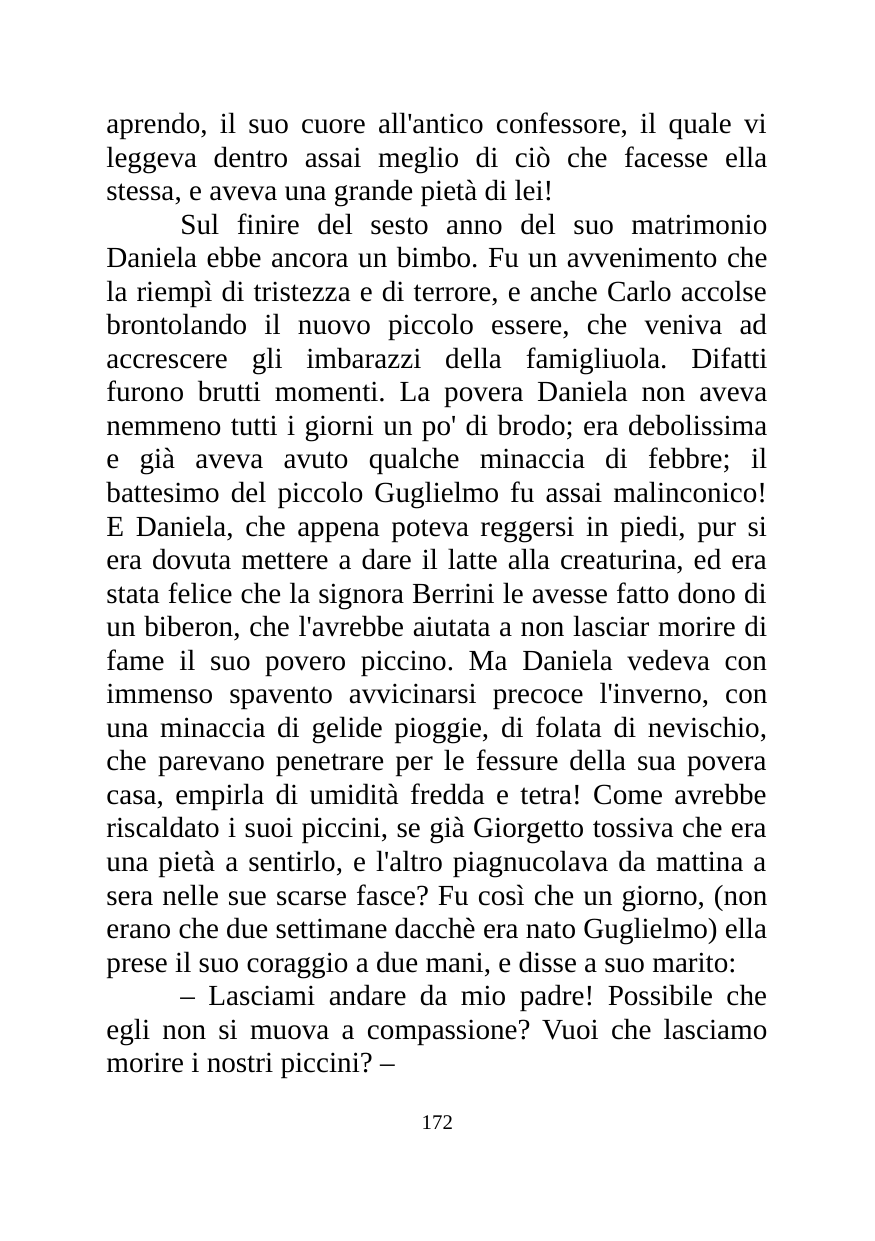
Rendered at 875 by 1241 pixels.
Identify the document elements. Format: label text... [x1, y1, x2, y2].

text – Lasciami andare da mio padre! Possibile che egli non si muova a compassione? Vuoi che lasciamo morire i nostri piccini? – [106, 978, 768, 1079]
text Sul finire del sesto anno del suo matrimonio Daniela ebbe ancora un bimbo. Fu un avvenimento che la riempì di tristezza e di terrore, e anche Carlo accolse brontolando il nuovo piccolo essere, che veniva ad accrescere gli imbarazzi della famigliuola. Difatti furono brutti momenti. La povera Daniela non aveva nemmeno tutti i giorni un po' di brodo; era debolissima e già aveva avuto qualche minaccia di febbre; il battesimo del piccolo Guglielmo fu assai malinconico! E Daniela, che appena poteva reggersi in piedi, pur si era dovuta mettere a dare il latte alla creaturina, ed era stata felice che la signora Berrini le avesse fatto dono di un biberon, che l'avrebbe aiutata a non lasciar morire di fame il suo povero piccino. Ma Daniela vedeva con immenso spavento avvicinarsi precoce l'inverno, con una minaccia di gelide pioggie, di folata di nevischio, che parevano penetrare per le fessure della sua povera casa, empirla di umidità fredda e tetra! Come avrebbe riscaldato i suoi piccini, se già Giorgetto tossiva che era una pietà a sentirlo, e l'altro piagnucolava da mattina a sera nelle sue scarse fasce? Fu così che un giorno, (non erano che due settimane dacchè era nato Guglielmo) ella prese il suo coraggio a due mani, e disse a suo marito: [106, 207, 768, 978]
text aprendo, il suo cuore all'antico confessore, il quale vi leggeva dentro assai meglio di ciò che facesse ella stessa, e aveva una grande pietà di lei! [106, 106, 768, 207]
